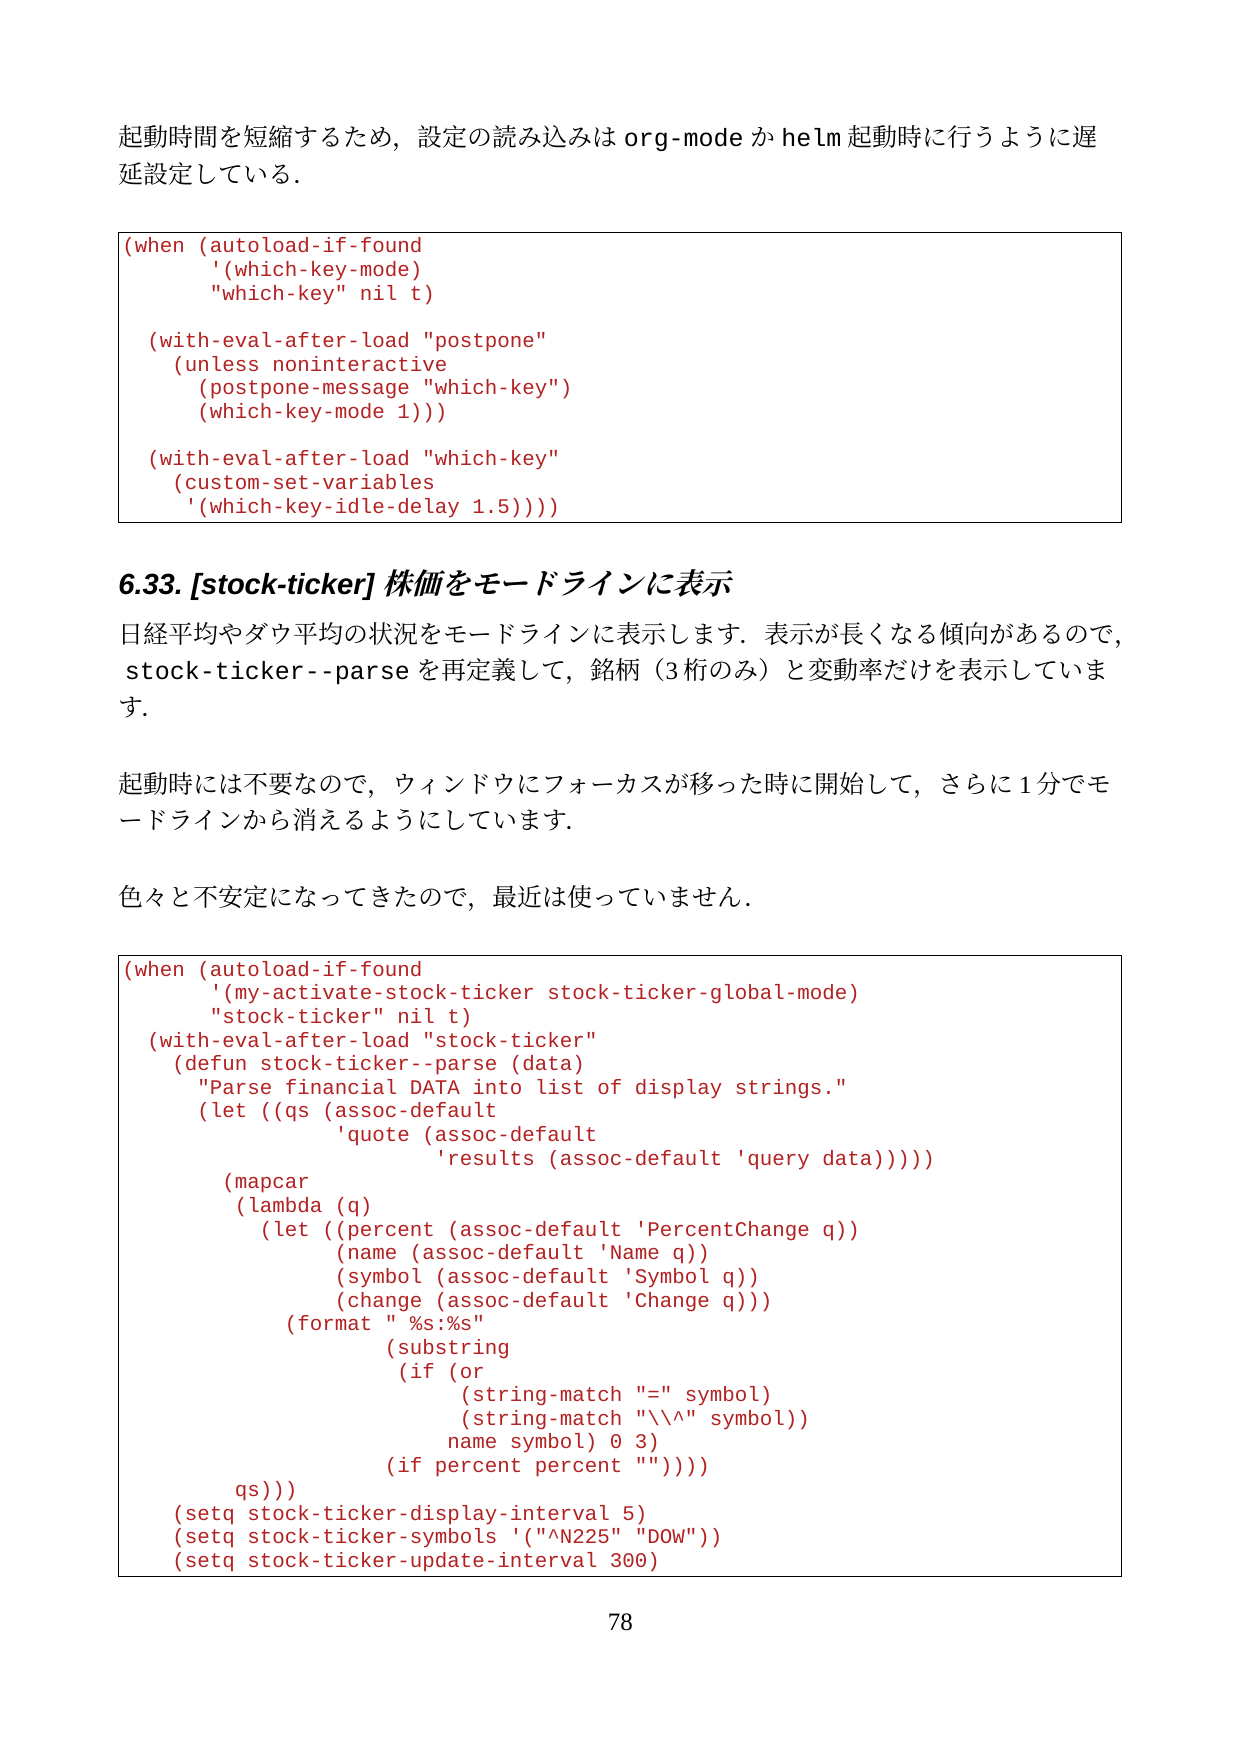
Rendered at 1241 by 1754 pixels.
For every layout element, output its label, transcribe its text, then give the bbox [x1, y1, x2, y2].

text (change (assoc-default 'Change q))) [119, 1286, 1121, 1309]
text 'quote (assoc-default [119, 1120, 1121, 1144]
text (defun stock-ticker--parse (data) [119, 1049, 1121, 1073]
text '(my-activate-stock-ticker stock-ticker-global-mode) [119, 978, 1121, 1002]
text '(which-key-idle-delay 1.5)))) [119, 492, 1121, 522]
text 日経平均やダウ平均の状況をモードラインに表示します．表示が長くなる傾向があるので， stock-ticker--parse を再定義して，銘柄（3桁のみ）と変動率だけを表示しています． [118, 615, 1122, 752]
text (which-key-mode 1))) [119, 397, 1121, 421]
text (unless noninteractive [119, 350, 1121, 373]
text '(which-key-mode) [119, 255, 1121, 279]
text "Parse financial DATA into list of display strings." [119, 1073, 1121, 1097]
text 起動時には不要なので，ウィンドウにフォーカスが移った時に開始して，さらに1分でモードラインから消えるようにしています． [118, 764, 1122, 865]
text (when (autoload-if-found [119, 233, 1121, 255]
text (string-match "\\^" symbol)) [119, 1404, 1121, 1428]
text name symbol) 0 3) [119, 1428, 1121, 1451]
text (name (assoc-default 'Name q)) [119, 1238, 1121, 1262]
text 色々と不安定になってきたので，最近は使っていません． [118, 877, 1122, 942]
text (when (autoload-if-found [119, 956, 1121, 978]
text (with-eval-after-load "which-key" [119, 444, 1121, 468]
text (with-eval-after-load "postpone" [119, 326, 1121, 350]
text "which-key" nil t) [119, 279, 1121, 302]
text "stock-ticker" nil t) [119, 1002, 1121, 1026]
text 'results (assoc-default 'query data))))) [119, 1144, 1121, 1167]
text (setq stock-ticker-symbols '("^N225" "DOW")) [119, 1522, 1121, 1546]
text (string-match "=" symbol) [119, 1380, 1121, 1404]
text (let ((percent (assoc-default 'PercentChange q)) [119, 1215, 1121, 1238]
text (with-eval-after-load "stock-ticker" [119, 1026, 1121, 1049]
text (postpone-message "which-key") [119, 373, 1121, 397]
text (if percent percent "")))) [119, 1451, 1121, 1475]
text (format " %s:%s" [119, 1309, 1121, 1333]
text (lambda (q) [119, 1191, 1121, 1215]
text (symbol (assoc-default 'Symbol q)) [119, 1262, 1121, 1286]
text (custom-set-variables [119, 468, 1121, 492]
text 起動時間を短縮するため，設定の読み込みは org-mode か helm 起動時に行うように遅延設定している． [118, 118, 1122, 219]
text (if (or [119, 1357, 1121, 1380]
text qs))) [119, 1475, 1121, 1498]
text (let ((qs (assoc-default [119, 1097, 1121, 1120]
subtitle [stock-ticker] 株価をモードラインに表示 [118, 561, 1122, 602]
text (mapcar [119, 1167, 1121, 1191]
text (setq stock-ticker-update-interval 300) [119, 1546, 1121, 1576]
text (substring [119, 1333, 1121, 1357]
text (setq stock-ticker-display-interval 5) [119, 1498, 1121, 1522]
